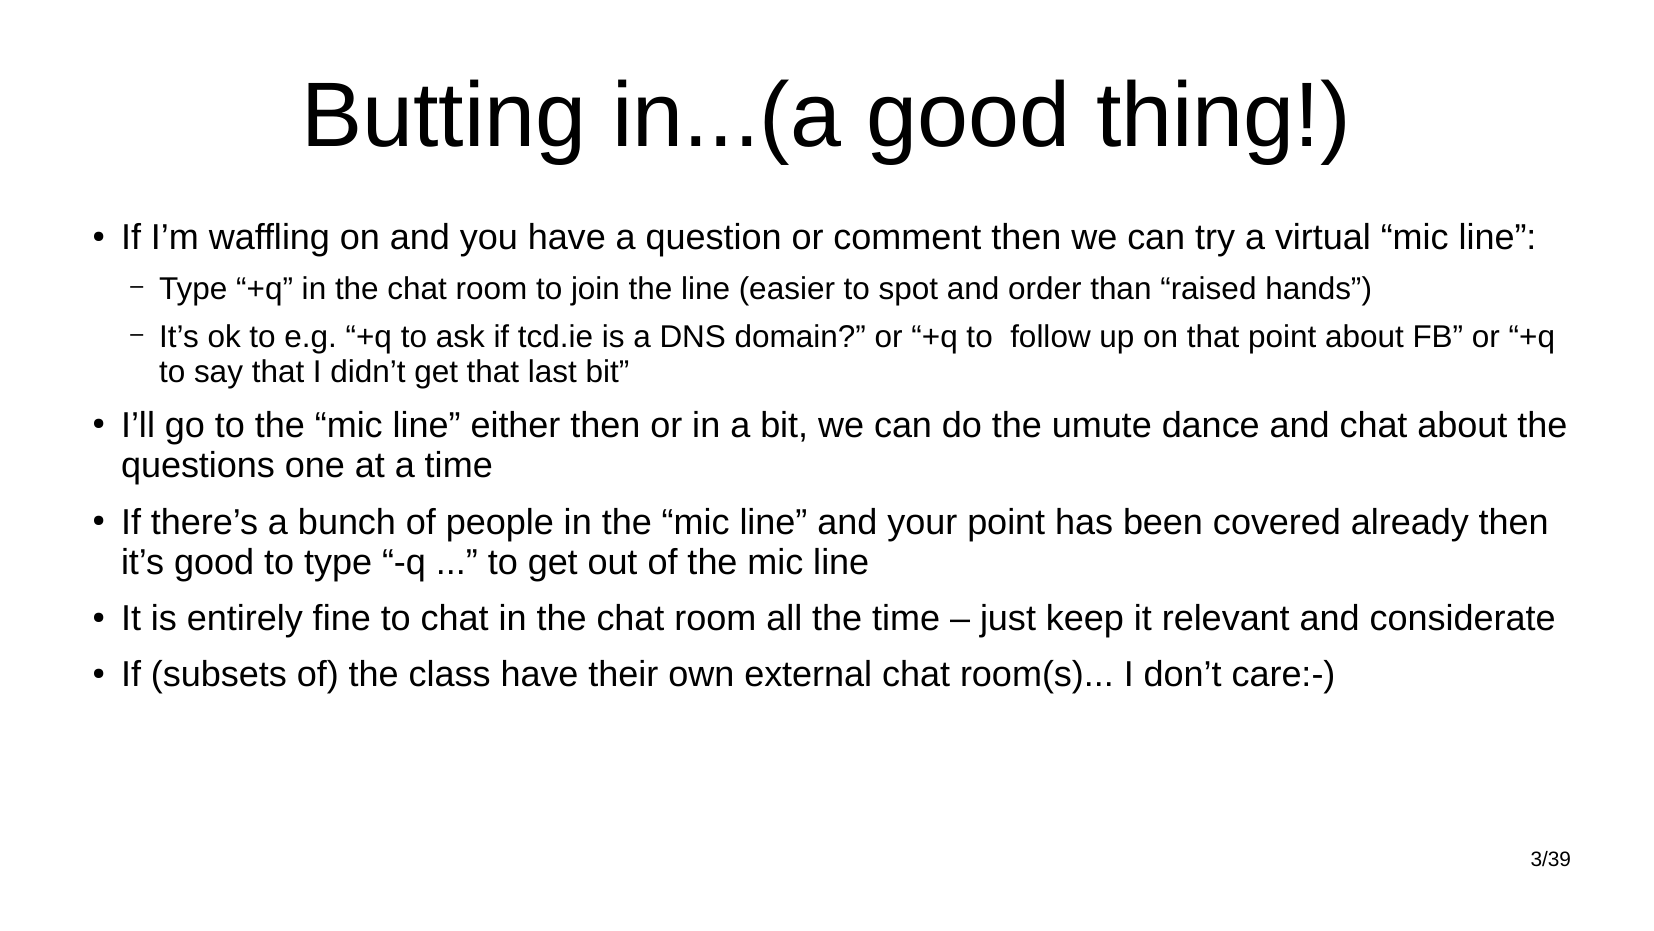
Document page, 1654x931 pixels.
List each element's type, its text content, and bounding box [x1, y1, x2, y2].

list If I’m waffling on and you have a question or comment then we can try a virtual “mic line”: Type “+q” in the chat room to join the line (easier to spot and order than “raised hands”) It’s ok to e.g. “+q to ask if tcd.ie is a DNS domain?” or “+q to follow up on that point about FB” or “+q to say that I didn’t get that last bit” I’ll go to the “mic line” either then or in a bit, we can do the umute dance and chat about the questions one at a time If there’s a bunch of people in the “mic line” and your point has been covered already then it’s good to type “-q ...” to get out of the mic line It is entirely fine to chat in the chat room all the time – just keep it relevant and considerate If (subsets of) the class have their own external chat room(s)... I don’t care:-) [82, 217, 1571, 758]
title Butting in...(a good thing!) [82, 37, 1571, 193]
